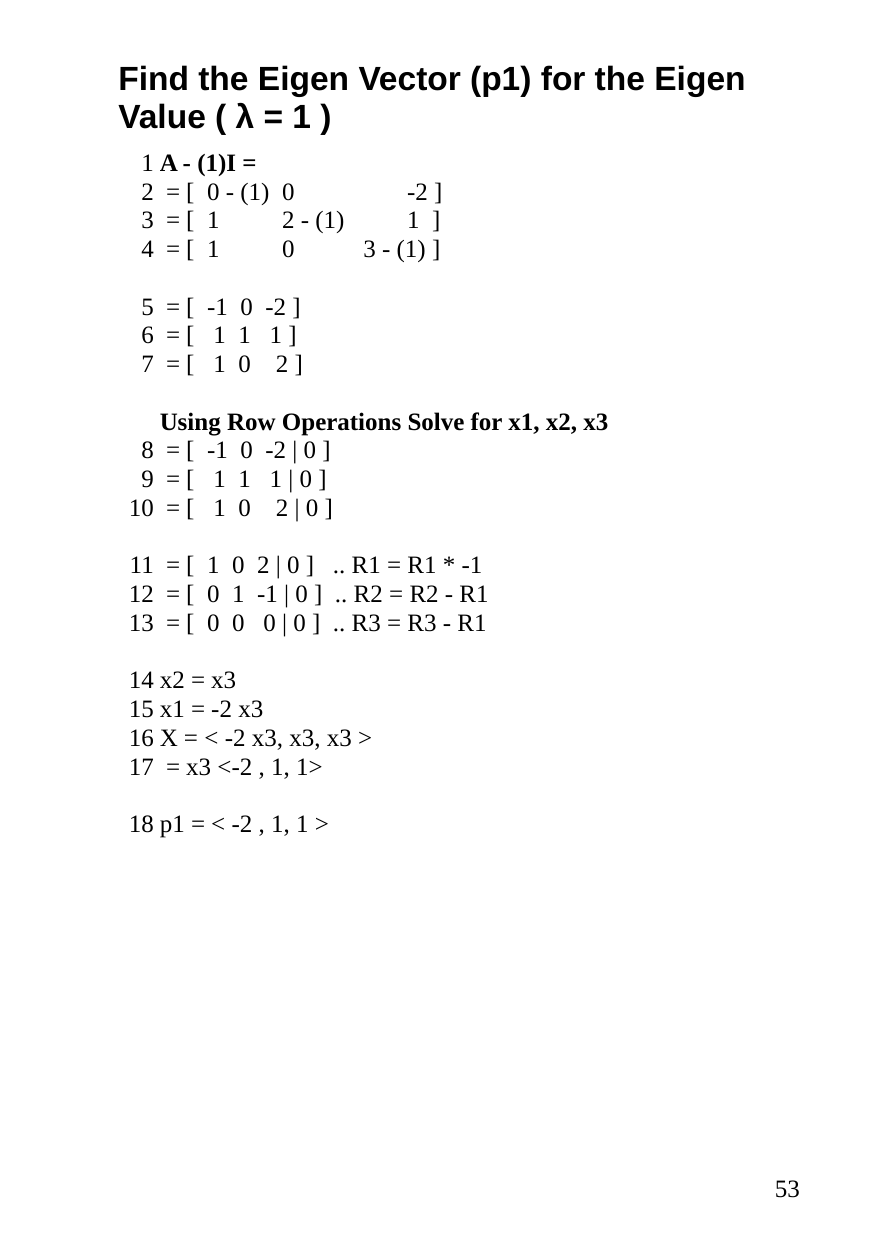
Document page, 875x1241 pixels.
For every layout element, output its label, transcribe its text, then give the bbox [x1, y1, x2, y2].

table_cell [156, 838, 814, 867]
table_cell [156, 781, 814, 809]
table_cell = [ -1 0 -2 | 0 ] [156, 436, 814, 464]
table_cell [112, 838, 156, 867]
table_cell 4 [112, 234, 156, 263]
table_cell = [ 0 - (1) 0 -2 ] [156, 177, 814, 206]
table_cell = [ 1 0 2 ] [156, 349, 814, 378]
table_cell 5 [112, 292, 156, 321]
table_cell x2 = x3 [156, 666, 814, 694]
table_cell p1 = < -2 , 1, 1 > [156, 809, 814, 838]
table_cell 10 [112, 493, 156, 522]
table_cell [156, 263, 814, 292]
table_cell 2 [112, 177, 156, 206]
table_header 1 [112, 148, 156, 177]
table_header A - (1)I = [156, 148, 814, 177]
table_cell 14 [112, 666, 156, 694]
table_cell 7 [112, 349, 156, 378]
table_cell = x3 <-2 , 1, 1> [156, 752, 814, 781]
table_cell = [ -1 0 -2 ] [156, 292, 814, 321]
table_cell = [ 1 1 1 | 0 ] [156, 464, 814, 493]
table_cell [112, 378, 156, 407]
table_cell [156, 378, 814, 407]
table_cell [112, 637, 156, 666]
table_cell Using Row Operations Solve for x1, x2, x3 [156, 407, 814, 436]
table_cell = [ 1 2 - (1) 1 ] [156, 206, 814, 234]
table_cell 8 [112, 436, 156, 464]
table_cell X = < -2 x3, x3, x3 > [156, 723, 814, 752]
table_cell [112, 522, 156, 551]
table_cell [156, 522, 814, 551]
table_cell 16 [112, 723, 156, 752]
table_cell = [ 1 0 2 | 0 ] [156, 493, 814, 522]
table_cell = [ 1 0 3 - (1) ] [156, 234, 814, 263]
table_cell [112, 263, 156, 292]
table_cell 12 [112, 579, 156, 608]
table_cell = [ 0 0 0 | 0 ] .. R3 = R3 - R1 [156, 608, 814, 637]
table_cell 17 [112, 752, 156, 781]
table_cell 13 [112, 608, 156, 637]
table_cell x1 = -2 x3 [156, 694, 814, 723]
table_cell 18 [112, 809, 156, 838]
table_cell 11 [112, 551, 156, 579]
table_cell = [ 1 0 2 | 0 ] .. R1 = R1 * -1 [156, 551, 814, 579]
subtitle Find the Eigen Vector (p1) for the Eigen Value ( λ = 1 ) [118, 58, 799, 136]
table_cell [112, 781, 156, 809]
table_cell = [ 0 1 -1 | 0 ] .. R2 = R2 - R1 [156, 579, 814, 608]
table_cell = [ 1 1 1 ] [156, 321, 814, 349]
table_cell 15 [112, 694, 156, 723]
table_cell 3 [112, 206, 156, 234]
table_cell [112, 407, 156, 436]
table_cell [156, 637, 814, 666]
table_cell 6 [112, 321, 156, 349]
table_cell 9 [112, 464, 156, 493]
